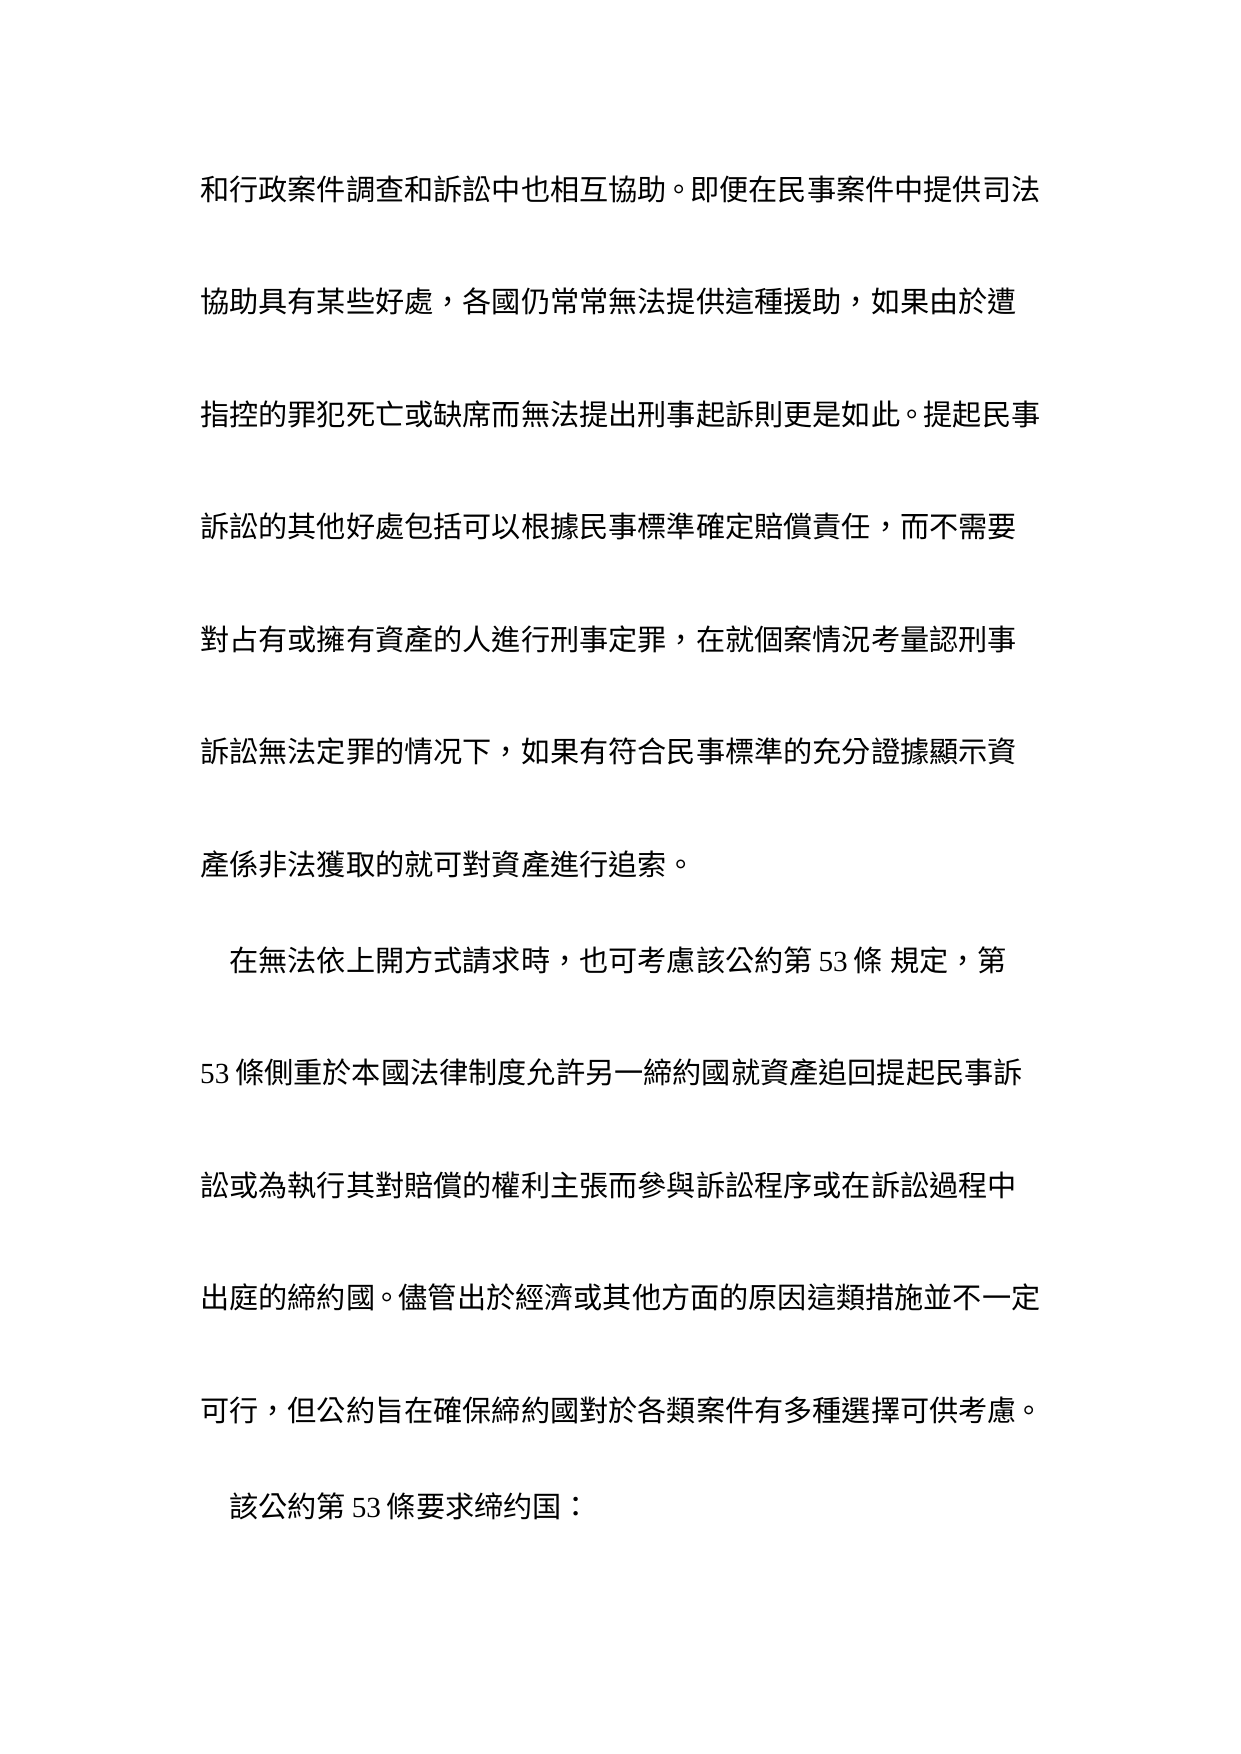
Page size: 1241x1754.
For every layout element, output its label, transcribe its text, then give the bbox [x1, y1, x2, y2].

text 和行政案件調查和訴訟中也相互協助。即便在民事案件中提供司法協助具有某些好處，各國仍常常無法提供這種援助，如果由於遭指控的罪犯死亡或缺席而無法提出刑事起訴則更是如此。提起民事訴訟的其他好處包括可以根據民事標準確定賠償責任，而不需要對占有或擁有資產的人進行刑事定罪，在就個案情況考量認刑事訴訟無法定罪的情况下，如果有符合民事標準的充分證據顯示資產係非法獲取的就可對資產進行追索。 [200, 150, 1040, 900]
text 在無法依上開方式請求時，也可考慮該公約第53條 規定，第53條側重於本國法律制度允許另一締約國就資產追回提起民事訴訟或為執行其對賠償的權利主張而參與訴訟程序或在訴訟過程中出庭的締約國。儘管出於經濟或其他方面的原因這類措施並不一定可行，但公約旨在確保締約國對於各類案件有多種選擇可供考慮。 [200, 921, 1040, 1446]
text 該公約第53條要求缔约国： [200, 1467, 1040, 1542]
